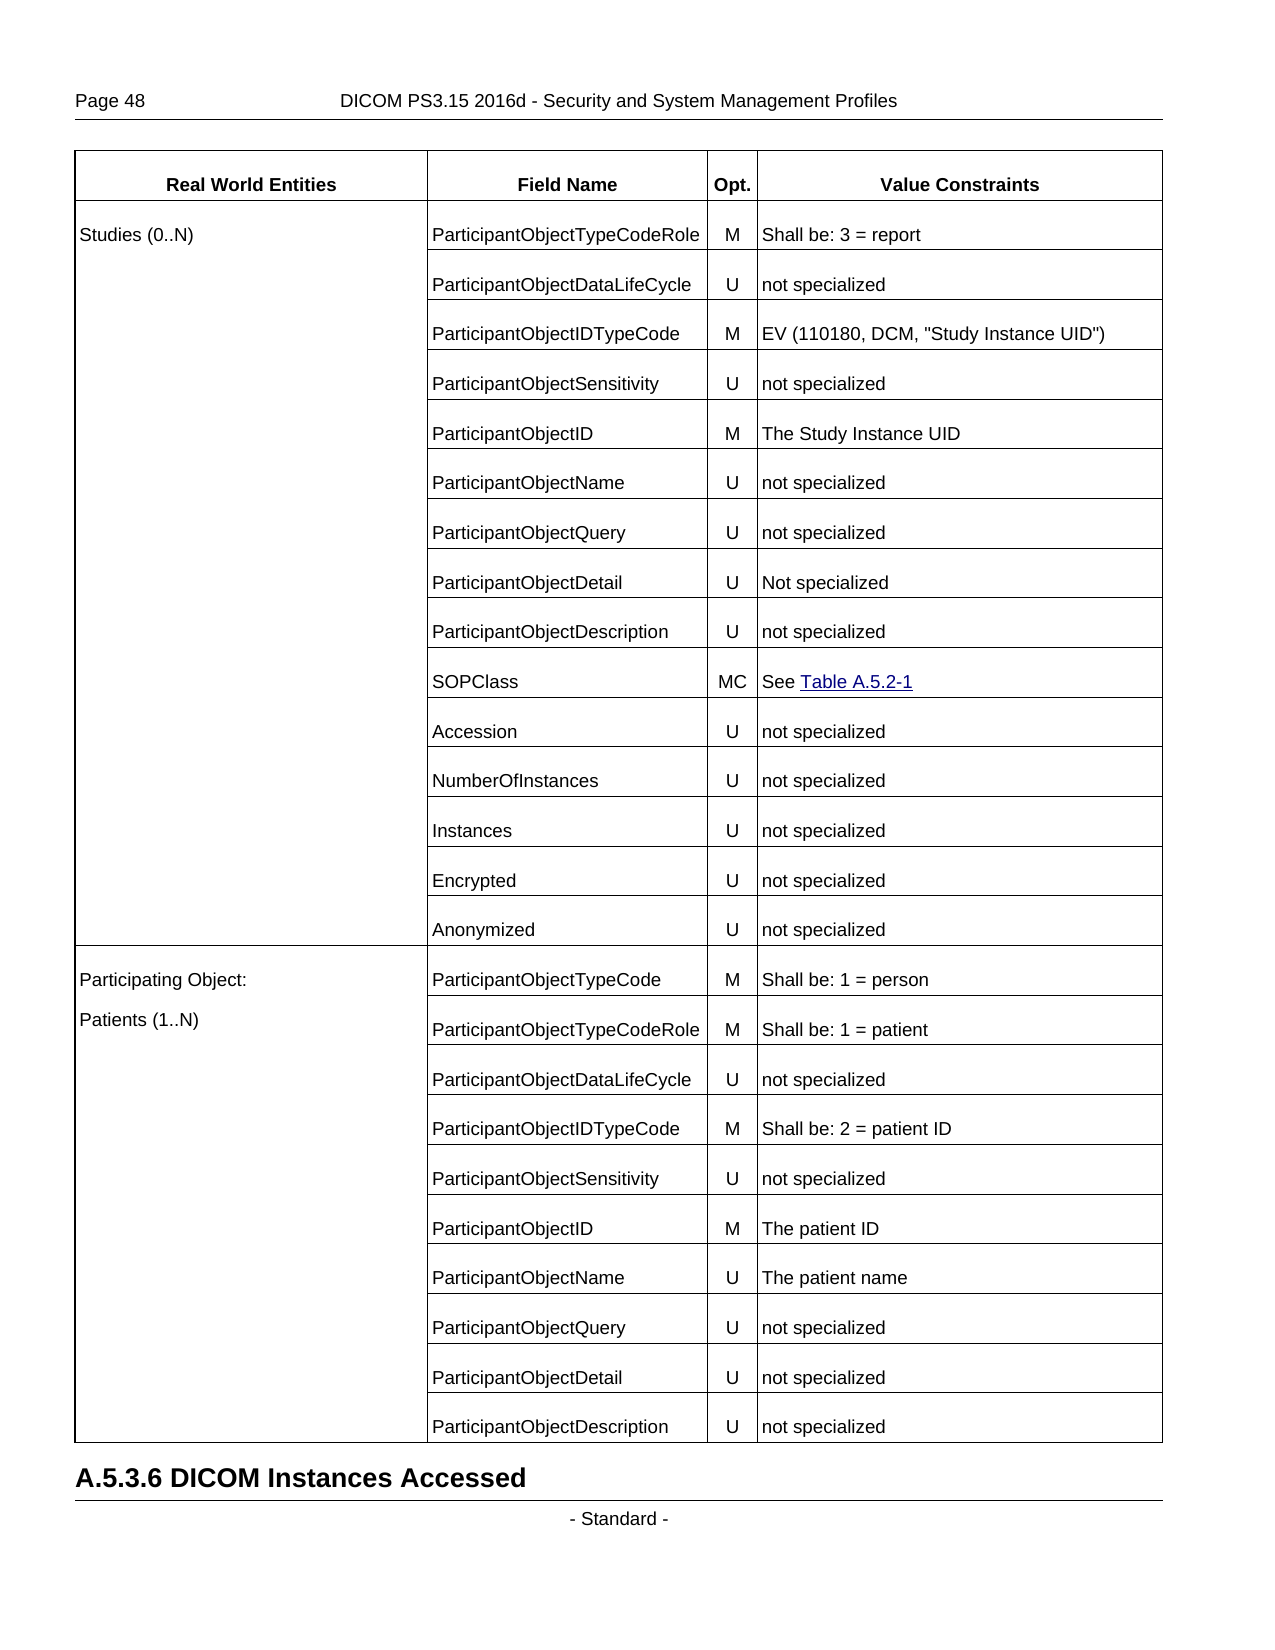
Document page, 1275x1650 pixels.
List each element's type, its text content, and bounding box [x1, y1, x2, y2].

table_cell NumberOfInstances [428, 747, 707, 796]
table_cell Instances [428, 797, 707, 846]
table_cell U [708, 449, 757, 498]
table_cell not specialized [758, 1145, 1162, 1193]
table_cell The patient ID [758, 1195, 1162, 1243]
table_cell Shall be: 1 = person [758, 946, 1162, 995]
table_cell U [708, 1244, 757, 1293]
table_cell U [708, 1344, 757, 1392]
table_cell Shall be: 1 = patient [758, 996, 1162, 1044]
table_cell Shall be: 2 = patient ID [758, 1095, 1162, 1144]
table_cell not specialized [758, 598, 1162, 647]
table_cell Studies (0..N) [76, 201, 427, 945]
table_cell not specialized [758, 896, 1162, 945]
table_cell not specialized [758, 350, 1162, 398]
table_cell ParticipantObjectTypeCodeRole [428, 201, 707, 249]
table_cell not specialized [758, 698, 1162, 746]
table_header Real World Entities [76, 151, 427, 200]
table_cell U [708, 797, 757, 846]
table_cell not specialized [758, 1344, 1162, 1392]
table_header Value Constraints [758, 151, 1162, 200]
table_cell not specialized [758, 1294, 1162, 1342]
table_cell The Study Instance UID [758, 400, 1162, 448]
table_cell ParticipantObjectDetail [428, 549, 707, 597]
table_cell ParticipantObjectIDTypeCode [428, 300, 707, 349]
table_cell U [708, 1045, 757, 1094]
table_header Opt. [708, 151, 757, 200]
table_cell U [708, 250, 757, 299]
table_cell ParticipantObjectQuery [428, 499, 707, 547]
table_cell Accession [428, 698, 707, 746]
table_cell ParticipantObjectSensitivity [428, 1145, 707, 1193]
table_cell U [708, 1294, 757, 1342]
table_cell ParticipantObjectDescription [428, 598, 707, 647]
table_cell Shall be: 3 = report [758, 201, 1162, 249]
table_cell ParticipantObjectQuery [428, 1294, 707, 1342]
text A.5.3.6 DICOM Instances Accessed [75, 1462, 1162, 1493]
table_cell Participating Object: Patients (1..N) [76, 946, 427, 1442]
table_cell U [708, 549, 757, 597]
table_cell M [708, 1195, 757, 1243]
table_cell The patient name [758, 1244, 1162, 1293]
table_cell ParticipantObjectDataLifeCycle [428, 1045, 707, 1094]
table_cell not specialized [758, 1045, 1162, 1094]
table_cell ParticipantObjectTypeCodeRole [428, 996, 707, 1044]
table_header Field Name [428, 151, 707, 200]
table_cell not specialized [758, 747, 1162, 796]
table_cell not specialized [758, 250, 1162, 299]
table_cell Encrypted [428, 847, 707, 895]
table_cell U [708, 747, 757, 796]
table_cell Anonymized [428, 896, 707, 945]
table_cell ParticipantObjectDescription [428, 1393, 707, 1442]
table_cell ParticipantObjectDataLifeCycle [428, 250, 707, 299]
table_cell M [708, 201, 757, 249]
table_cell U [708, 499, 757, 547]
table_cell ParticipantObjectIDTypeCode [428, 1095, 707, 1144]
table_cell not specialized [758, 449, 1162, 498]
table_cell SOPClass [428, 648, 707, 697]
table_cell ParticipantObjectID [428, 400, 707, 448]
table_cell not specialized [758, 499, 1162, 547]
table_cell U [708, 698, 757, 746]
table_cell Not specialized [758, 549, 1162, 597]
table_cell ParticipantObjectName [428, 1244, 707, 1293]
table_cell U [708, 896, 757, 945]
table_cell U [708, 847, 757, 895]
table_cell U [708, 1393, 757, 1442]
table_cell U [708, 1145, 757, 1193]
table_cell M [708, 996, 757, 1044]
table_cell not specialized [758, 847, 1162, 895]
table_cell MC [708, 648, 757, 697]
table_cell ParticipantObjectSensitivity [428, 350, 707, 398]
table_cell M [708, 946, 757, 995]
table_cell not specialized [758, 797, 1162, 846]
table_cell See Table A.5.2-1 [758, 648, 1162, 697]
table_cell U [708, 350, 757, 398]
table_cell EV (110180, DCM, "Study Instance UID") [758, 300, 1162, 349]
table_cell ParticipantObjectDetail [428, 1344, 707, 1392]
table_cell M [708, 400, 757, 448]
table_cell ParticipantObjectName [428, 449, 707, 498]
table_cell ParticipantObjectTypeCode [428, 946, 707, 995]
table_cell M [708, 1095, 757, 1144]
table_cell M [708, 300, 757, 349]
table_cell not specialized [758, 1393, 1162, 1442]
table_cell U [708, 598, 757, 647]
table_cell ParticipantObjectID [428, 1195, 707, 1243]
